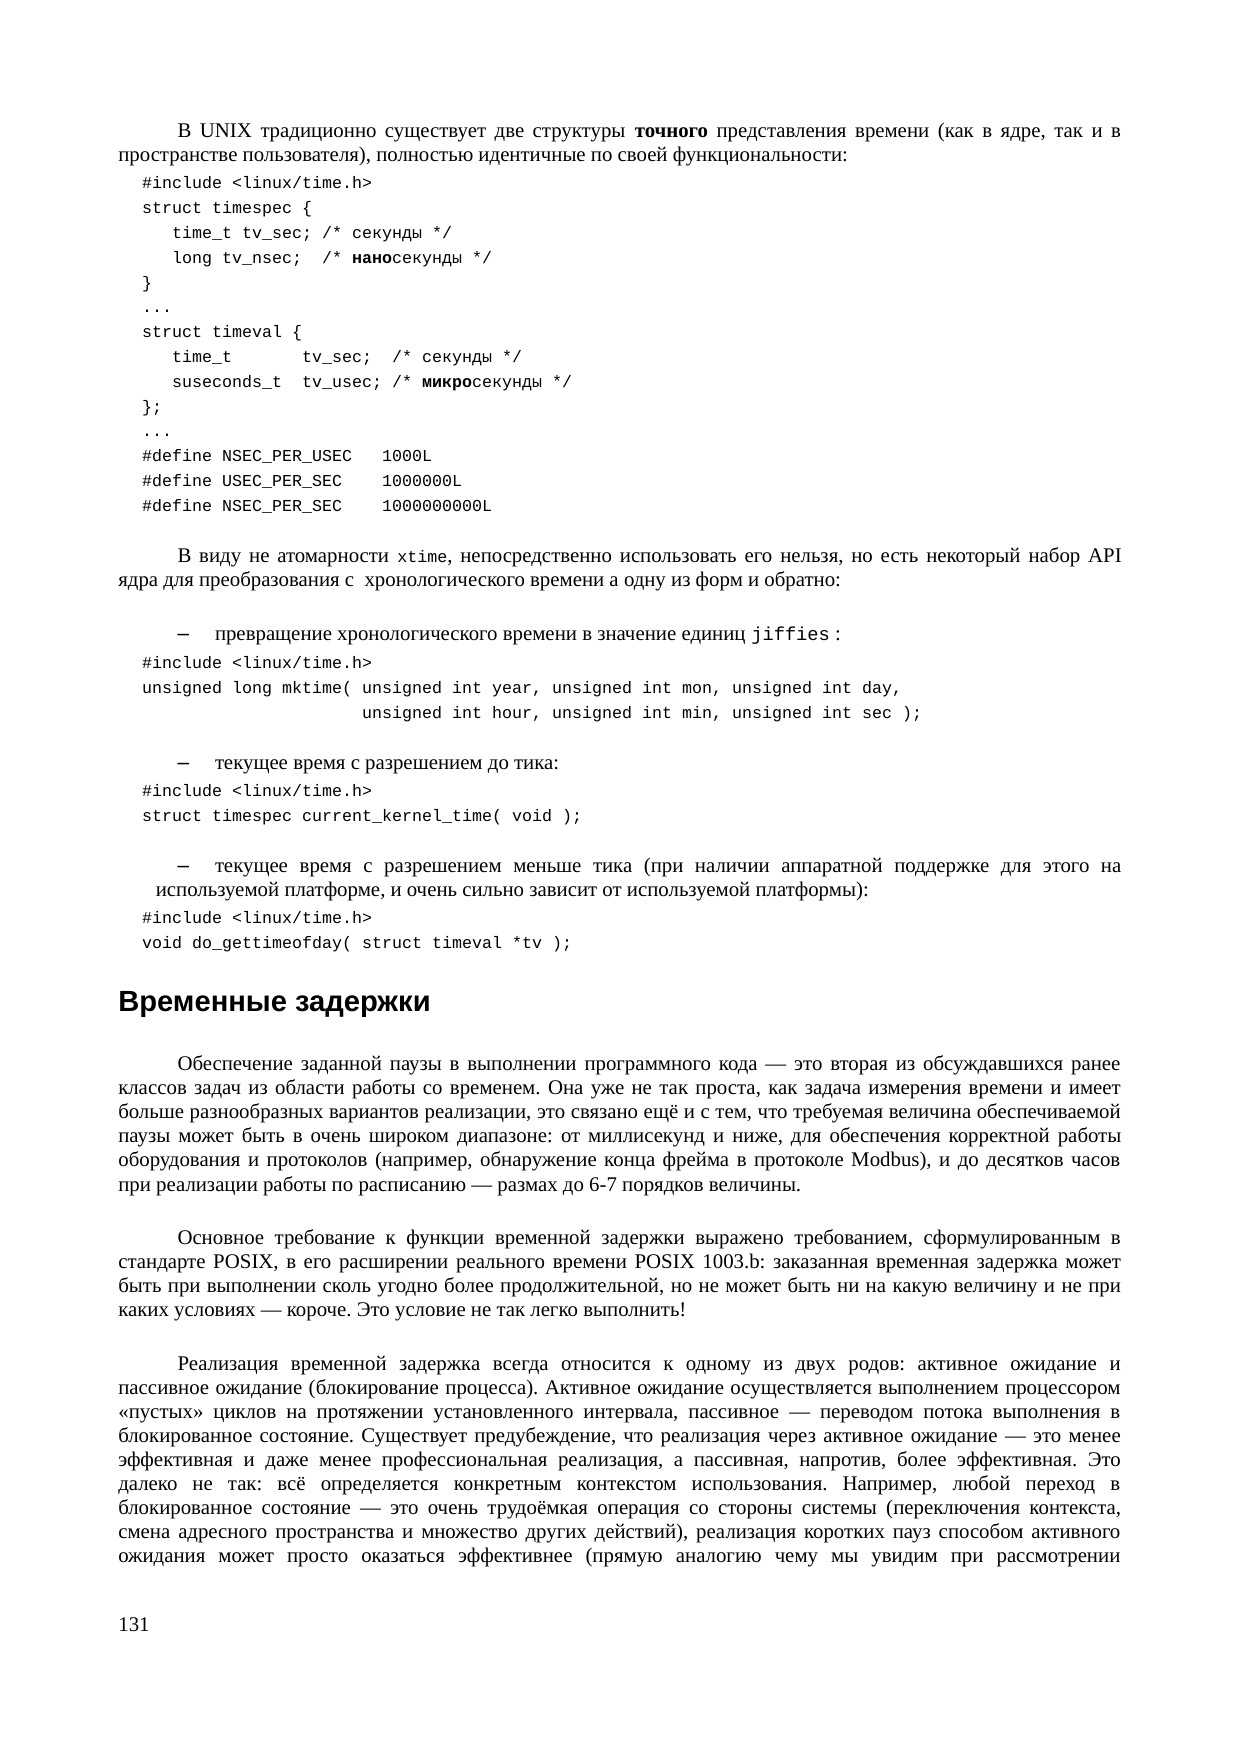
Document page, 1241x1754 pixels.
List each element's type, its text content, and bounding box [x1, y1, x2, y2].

text ... [142, 423, 1122, 442]
text suseconds_t tv_usec; /* микросекунды */ [142, 373, 1122, 392]
text Реализация временной задержка всегда относится к одному из двух родов: активное ожидание и пассивное ожидание (блокирование процесса). Активное ожидание осуществляется выполнением процессором «пустых» циклов на протяжении установленного интервала, пассивное — переводом потока выполнения в блокированное состояние. Существует предубеждение, что реализация через активное ожидание — это менее эффективная и даже менее профессиональная реализация, а пассивная, напротив, более эффективная. Это далеко не так: всё определяется конкретным контекстом использования. Например, любой переход в блокированное состояние — это очень трудоёмкая операция со стороны системы (переключения контекста, смена адресного пространства и множество других действий), реализация коротких пауз способом активного ожидания может просто оказаться эффективнее (прямую аналогию чему мы увидим при рассмотрении [118, 1351, 1122, 1567]
text struct timespec current_kernel_time( void ); [142, 807, 1122, 826]
text В UNIX традиционно существует две структуры точного представления времени (как в ядре, так и в пространстве пользователя), полностью идентичные по своей функциональности: [118, 118, 1122, 166]
text #define USEC_PER_SEC 1000000L [142, 473, 1122, 491]
text #include <linux/time.h> [142, 175, 1122, 194]
text Основное требование к функции временной задержки выражено требованием, сформулированным в стандарте POSIX, в его расширении реального времени POSIX 1003.b: заказанная временная задержка может быть при выполнении сколь угодно более продолжительной, но не может быть ни на какую величину и не при каких условиях — короче. Это условие не так легко выполнить! [118, 1225, 1122, 1321]
text #include <linux/time.h> [142, 910, 1122, 929]
subtitle Временные задержки [118, 984, 1122, 1018]
text time_t tv_sec; /* секунды */ [142, 225, 1122, 243]
text #include <linux/time.h> [142, 783, 1122, 802]
text long tv_nsec; /* наносекунды */ [142, 249, 1122, 268]
text #define NSEC_PER_SEC 1000000000L [142, 497, 1122, 516]
text }; [142, 398, 1122, 417]
text В виду не атомарности xtime, непосредственно использовать его нельзя, но есть некоторый набор API ядра для преобразования с хронологического времени а одну из форм и обратно: [118, 543, 1122, 591]
text unsigned long mktime( unsigned int year, unsigned int mon, unsigned int day, [142, 679, 1122, 698]
text } [142, 274, 1122, 293]
list текущее время с разрешением до тика: [118, 750, 1122, 774]
text #define NSEC_PER_USEC 1000L [142, 448, 1122, 467]
text struct timespec { [142, 200, 1122, 219]
list текущее время с разрешением меньше тика (при наличии аппаратной поддержке для этого на используемой платформе, и очень сильно зависит от используемой платформы): [118, 853, 1122, 901]
text struct timeval { [142, 324, 1122, 343]
list превращение хронологического времени в значение единиц jiffies : [118, 621, 1122, 646]
text void do_gettimeofday( struct timeval *tv ); [142, 935, 1122, 953]
text unsigned int hour, unsigned int min, unsigned int sec ); [142, 704, 1122, 723]
text Обеспечение заданной паузы в выполнении программного кода — это вторая из обсуждавшихся ранее классов задач из области работы со временем. Она уже не так проста, как задача измерения времени и имеет больше разнообразных вариантов реализации, это связано ещё и с тем, что требуемая величина обеспечиваемой паузы может быть в очень широком диапазоне: от миллисекунд и ниже, для обеспечения корректной работы оборудования и протоколов (например, обнаружение конца фрейма в протоколе Modbus), и до десятков часов при реализации работы по расписанию — размах до 6-7 порядков величины. [118, 1051, 1122, 1196]
text time_t tv_sec; /* секунды */ [142, 349, 1122, 367]
text #include <linux/time.h> [142, 655, 1122, 674]
text ... [142, 299, 1122, 318]
